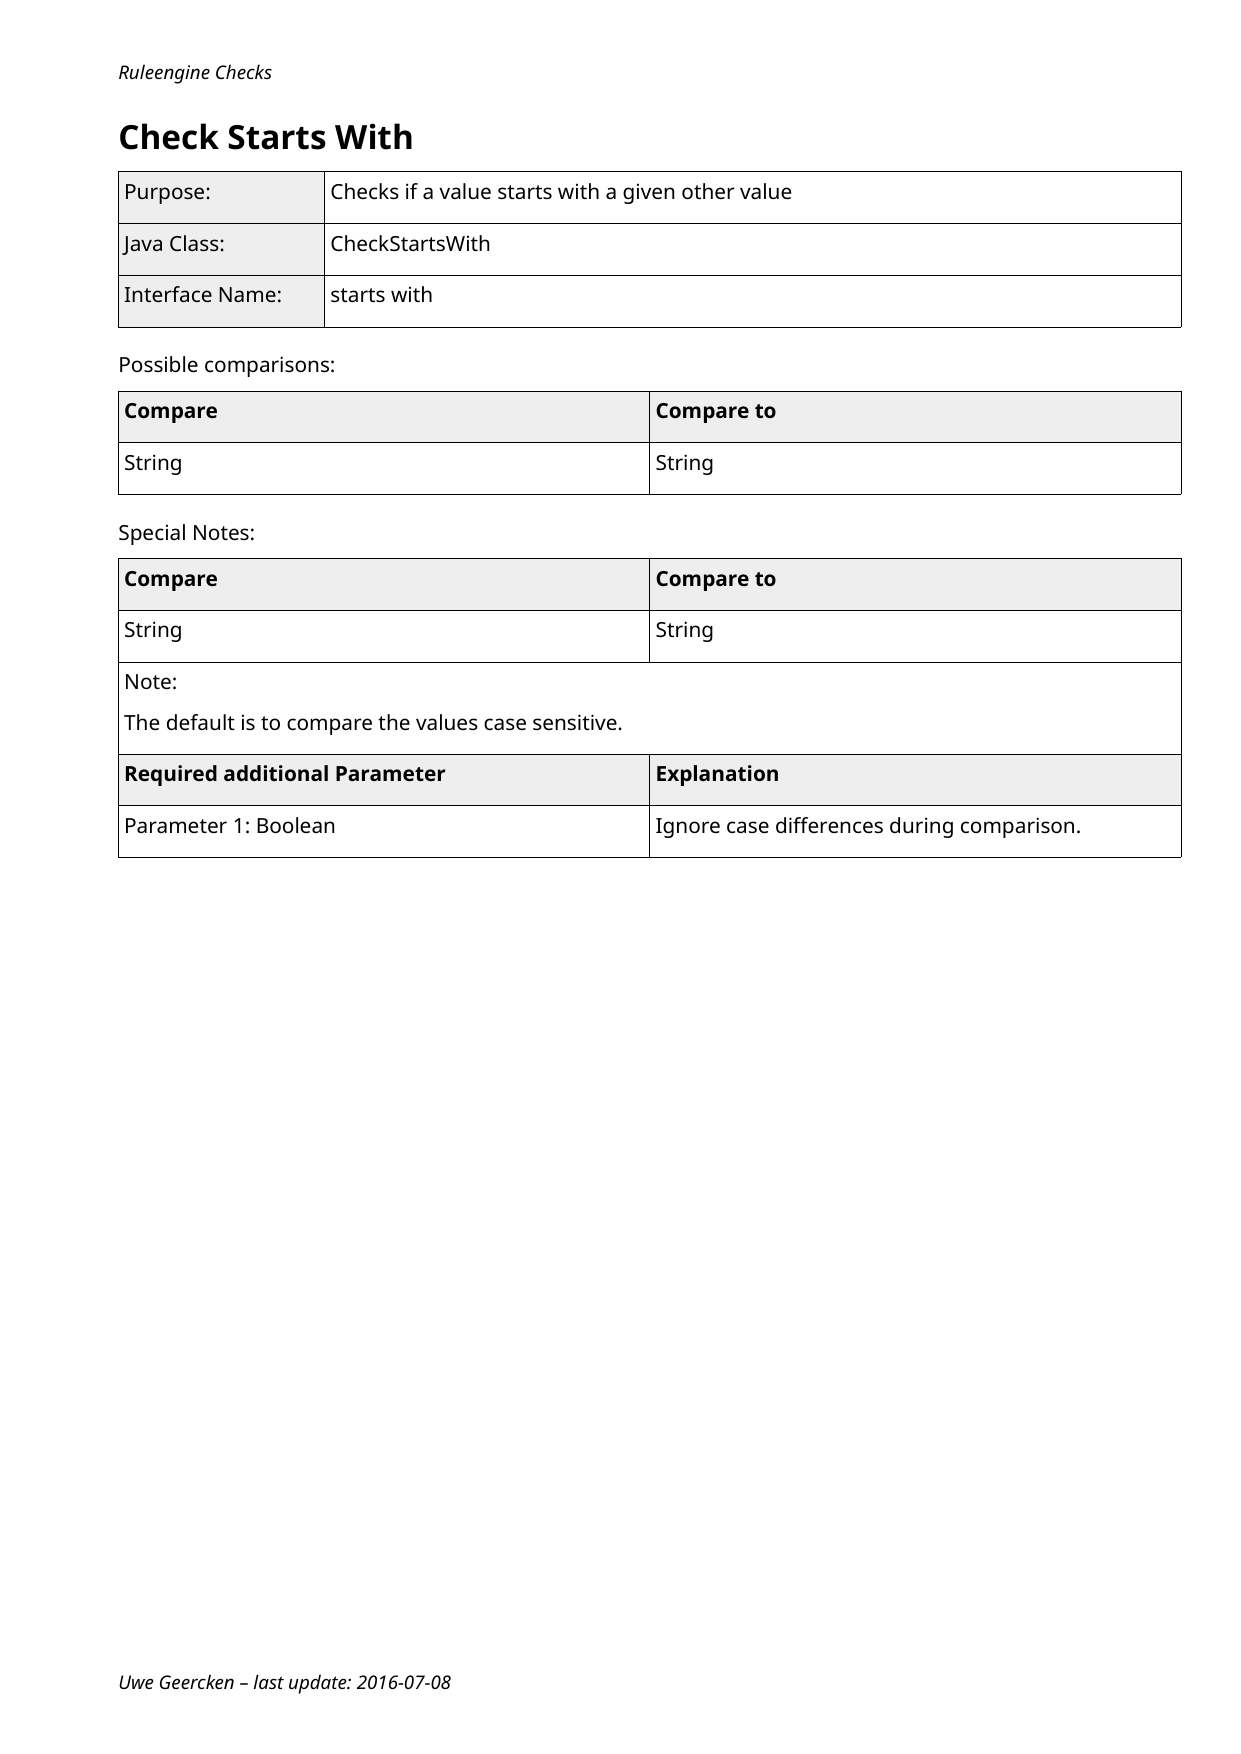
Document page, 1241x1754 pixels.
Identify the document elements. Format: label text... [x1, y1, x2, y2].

table_cell Required additional Parameter [119, 755, 649, 805]
table_cell Java Class: [119, 224, 324, 275]
table_cell String [119, 611, 649, 662]
table_cell starts with [325, 276, 1181, 327]
table_cell String [650, 443, 1181, 494]
table_cell String [119, 443, 649, 494]
table_header Purpose: [119, 172, 324, 223]
table_cell String [650, 611, 1181, 662]
text Possible comparisons: [118, 350, 1181, 379]
table_cell Parameter 1: Boolean [119, 806, 649, 857]
table_cell Note: The default is to compare the values case sensitive. [119, 663, 1181, 753]
table_header Compare to [650, 392, 1181, 442]
text Check Starts With [118, 114, 1181, 159]
table_header Compare [119, 559, 649, 610]
table_header Checks if a value starts with a given other value [325, 172, 1181, 223]
table_header Compare [119, 392, 649, 442]
text Special Notes: [118, 518, 1181, 546]
table_header Compare to [650, 559, 1181, 610]
table_cell Interface Name: [119, 276, 324, 327]
table_cell CheckStartsWith [325, 224, 1181, 275]
table_cell Ignore case differences during comparison. [650, 806, 1181, 857]
table_cell Explanation [650, 755, 1181, 805]
